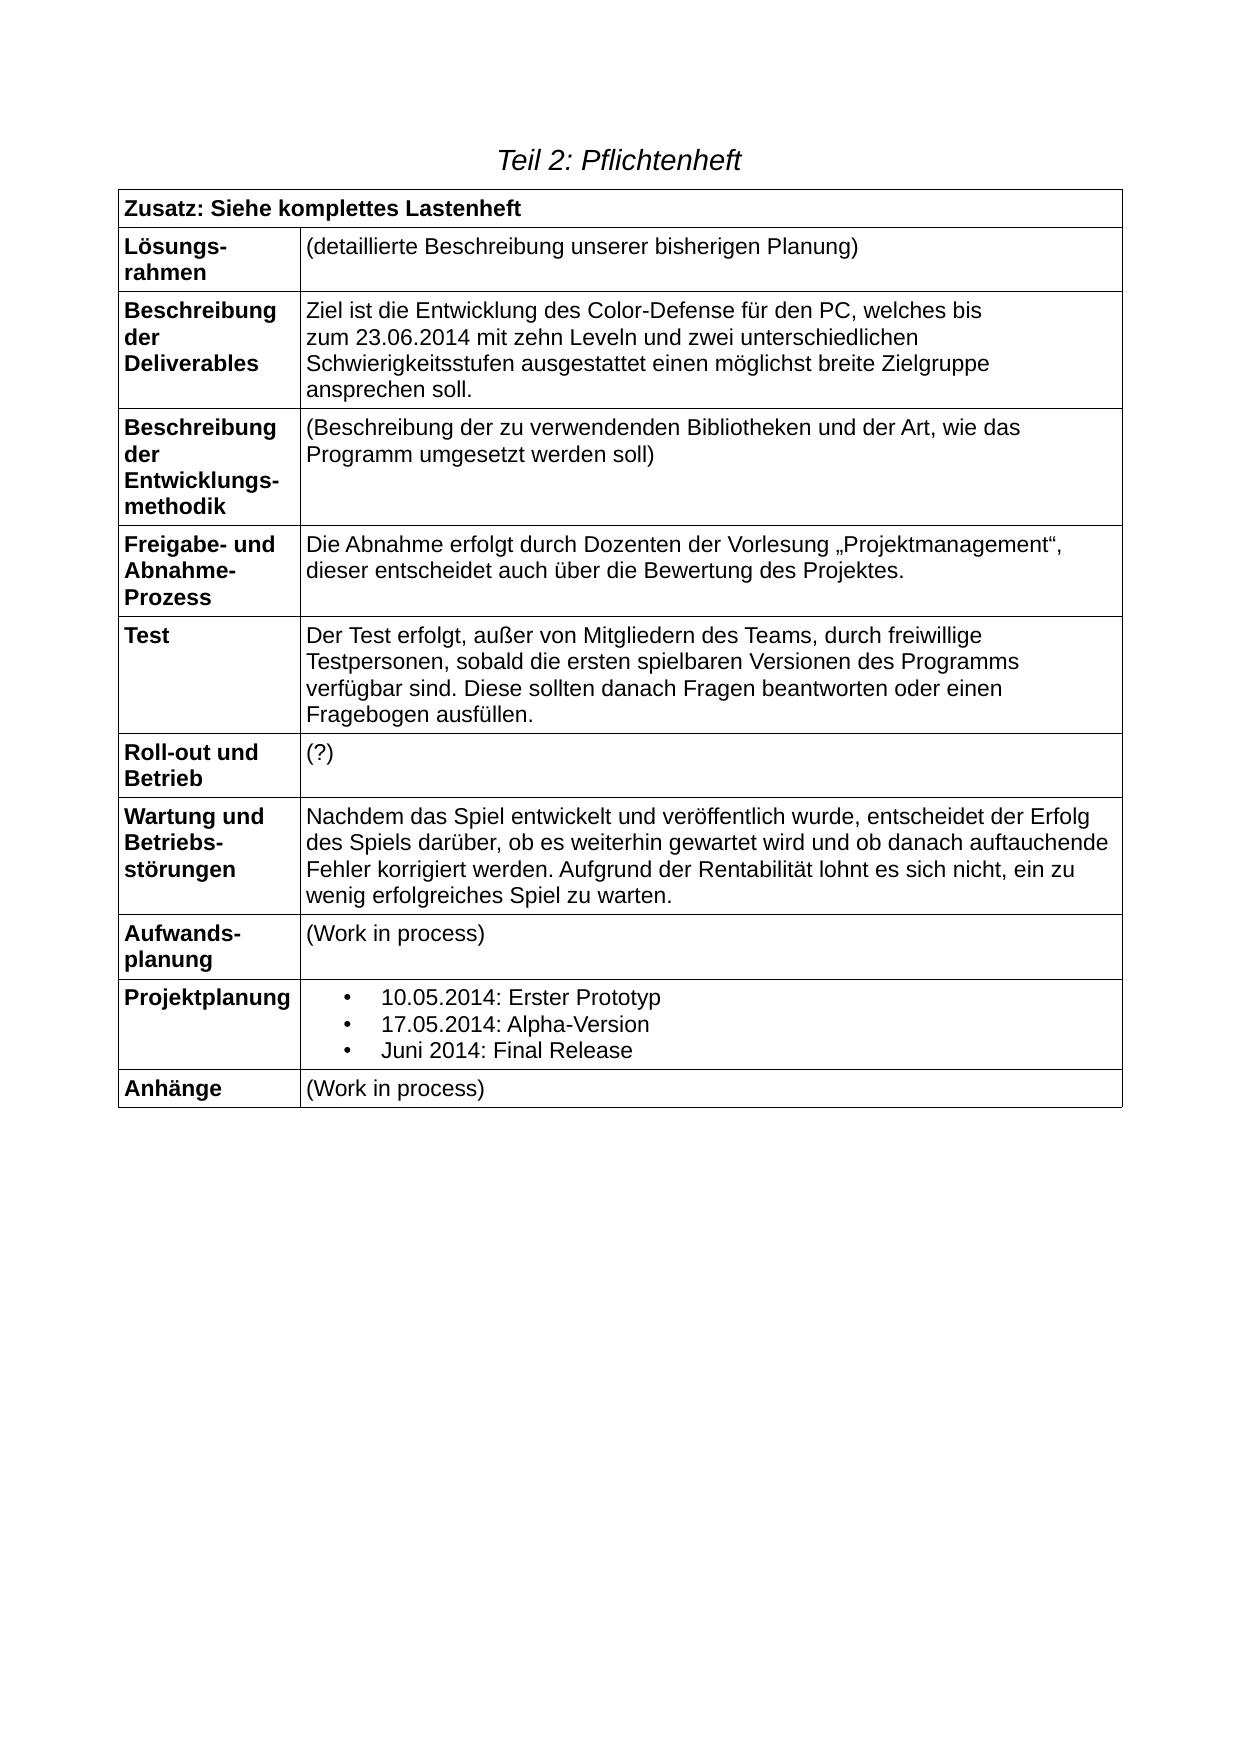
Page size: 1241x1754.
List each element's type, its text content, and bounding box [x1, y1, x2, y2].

table_cell Beschreibung der Entwicklungs- methodik [119, 409, 300, 525]
table_cell Anhänge [119, 1070, 300, 1107]
table_cell (Beschreibung der zu verwendenden Bibliotheken und der Art, wie das Programm umgesetzt werden soll) [301, 409, 1122, 525]
subtitle Teil 2: Pflichtenheft [118, 143, 1122, 177]
table_header Zusatz: Siehe komplettes Lastenheft [119, 190, 1122, 227]
table_cell Der Test erfolgt, außer von Mitgliedern des Teams, durch freiwillige Testpersonen, sobald die ersten spielbaren Versionen des Programms verfügbar sind. Diese sollten danach Fragen beantworten oder einen Fragebogen ausfüllen. [301, 617, 1122, 733]
table_cell Die Abnahme erfolgt durch Dozenten der Vorlesung „Projektmanagement“, dieser entscheidet auch über die Bewertung des Projektes. [301, 526, 1122, 616]
table_cell Wartung und Betriebs- störungen [119, 798, 300, 914]
table_cell Projektplanung [119, 980, 300, 1069]
table_cell (Work in process) [301, 915, 1122, 978]
table_cell Aufwands- planung [119, 915, 300, 978]
table_cell Nachdem das Spiel entwickelt und veröffentlich wurde, entscheidet der Erfolg des Spiels darüber, ob es weiterhin gewartet wird und ob danach auftauchende Fehler korrigiert werden. Aufgrund der Rentabilität lohnt es sich nicht, ein zu wenig erfolgreiches Spiel zu warten. [301, 798, 1122, 914]
table_cell 10.05.2014: Erster Prototyp 17.05.2014: Alpha-Version Juni 2014: Final Release [301, 980, 1122, 1069]
table_cell Roll-out und Betrieb [119, 734, 300, 797]
table_cell Ziel ist die Entwicklung des Color-Defense für den PC, welches bis zum 23.06.2014 mit zehn Leveln und zwei unterschiedlichen Schwierigkeitsstufen ausgestattet einen möglichst breite Zielgruppe ansprechen soll. [301, 292, 1122, 408]
table_cell (?) [301, 734, 1122, 797]
table_cell (detaillierte Beschreibung unserer bisherigen Planung) [301, 228, 1122, 291]
table_cell Test [119, 617, 300, 733]
table_cell Lösungs- rahmen [119, 228, 300, 291]
table_cell (Work in process) [301, 1070, 1122, 1107]
table_cell Beschreibung der Deliverables [119, 292, 300, 408]
table_cell Freigabe- und Abnahme- Prozess [119, 526, 300, 616]
